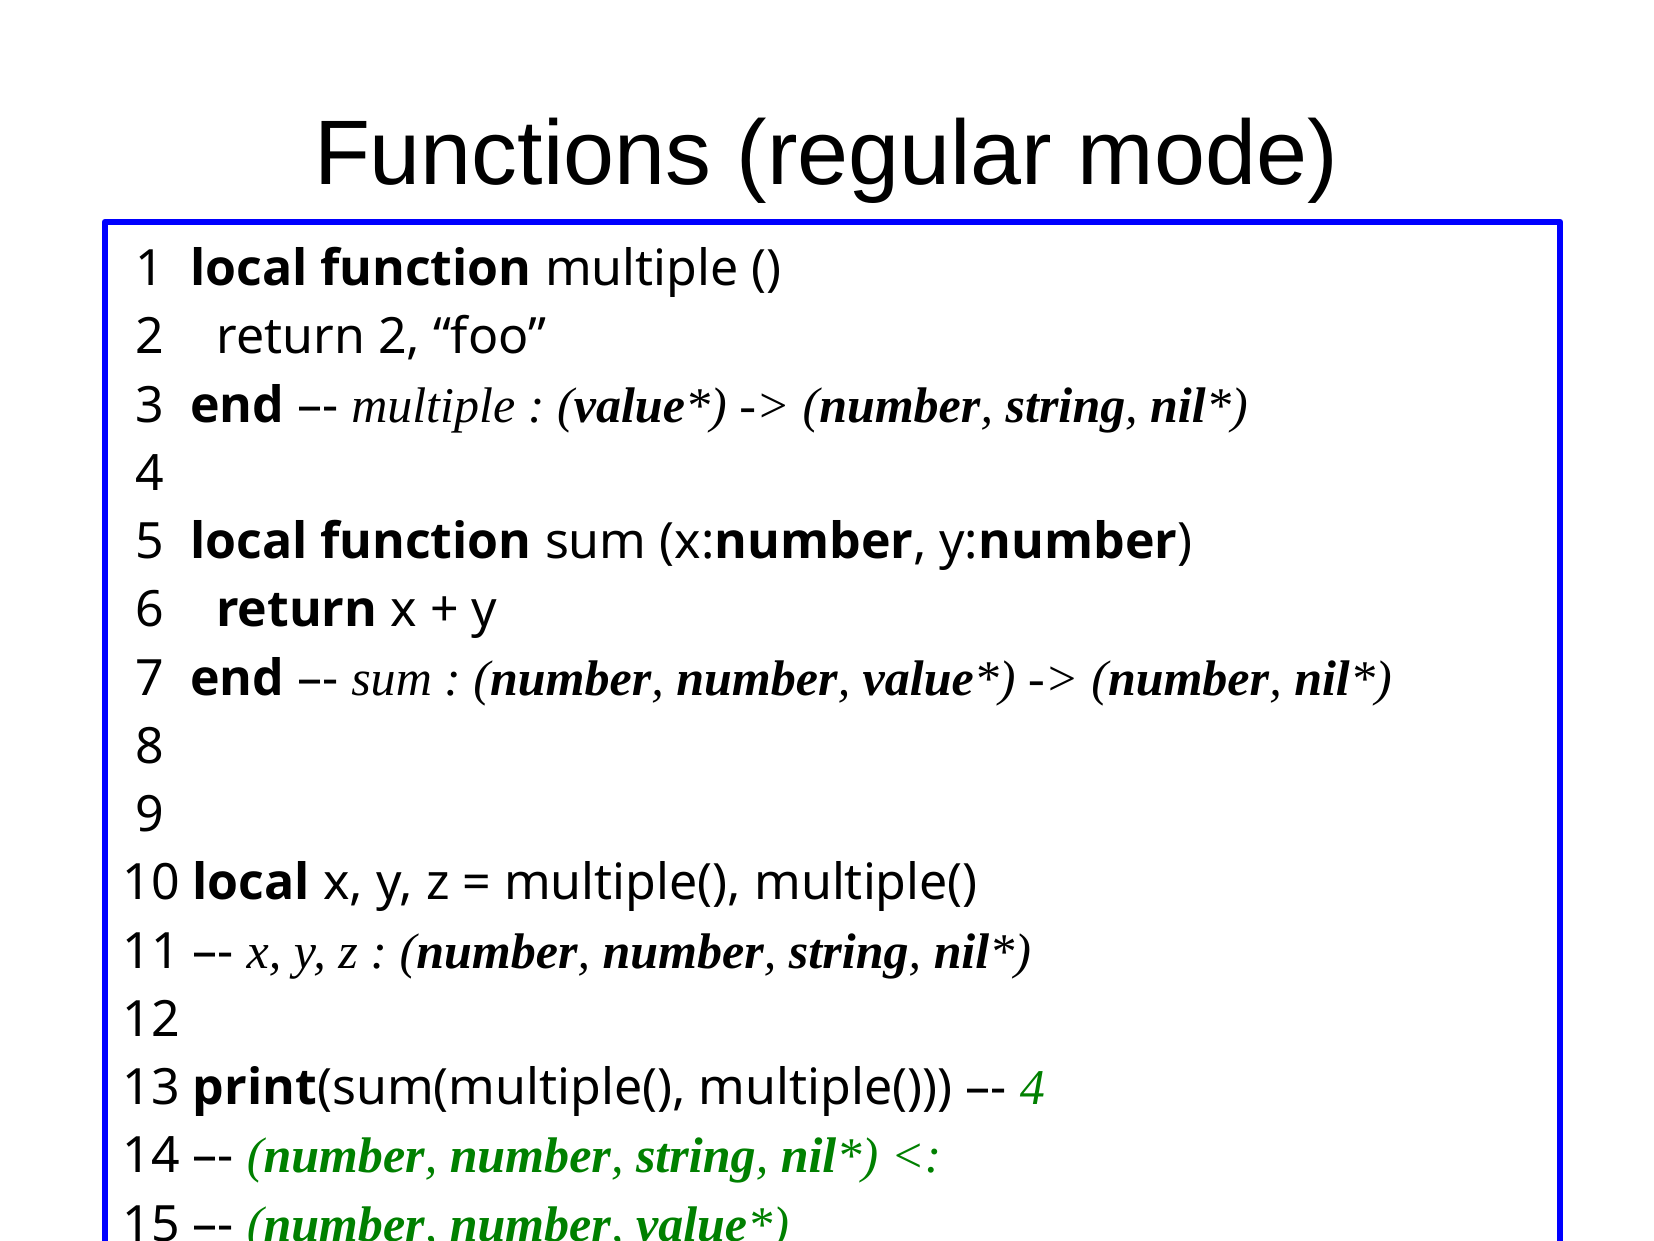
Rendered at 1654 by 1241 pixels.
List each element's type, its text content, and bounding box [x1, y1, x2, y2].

text_box 1 local function multiple () 2 return 2, “foo” 3 end –- multiple : (value*) -> (number, string, nil*) 4 5 local function sum (x:number, y:number) 6 return x + y 7 end –- sum : (number, number, value*) -> (number, nil*) 8 9 10 local x, y, z = multiple(), multiple() 11 –- x, y, z : (number, number, string, nil*) 12 13 print(sum(multiple(), multiple())) –- 4 14 –- (number, number, string, nil*) <: 15 –- (number, number, value*) [105, 221, 1561, 1126]
title Functions (regular mode) [82, 49, 1571, 257]
